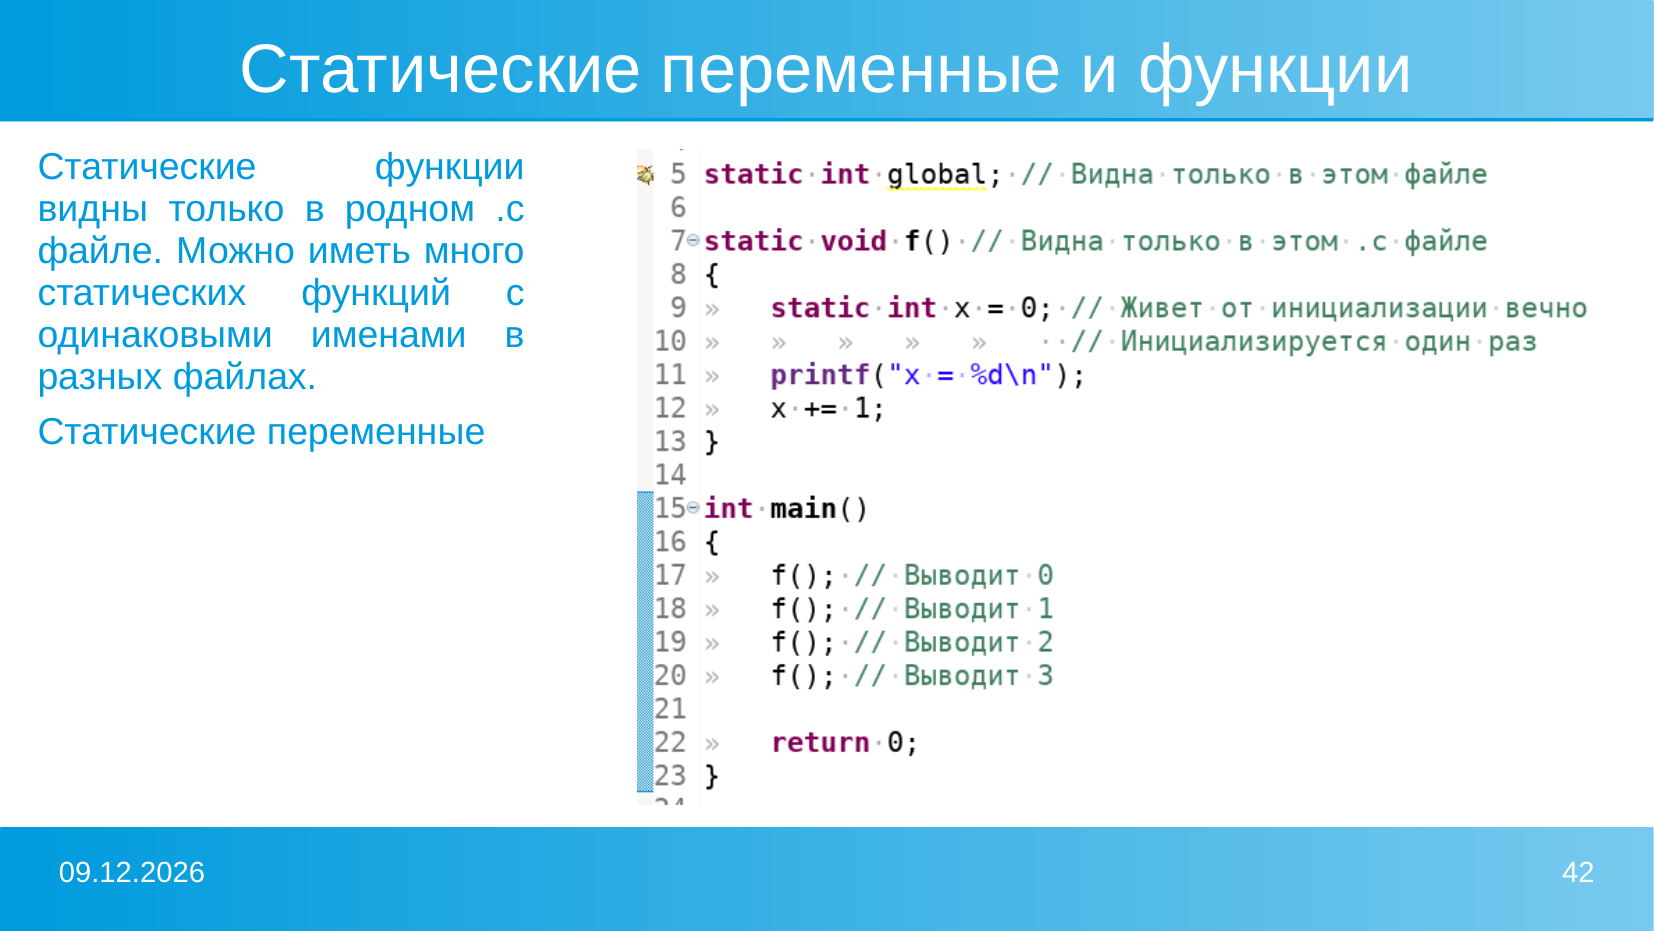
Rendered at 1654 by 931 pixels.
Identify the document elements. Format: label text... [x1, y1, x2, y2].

title Статические переменные и функции [59, 29, 1595, 108]
list Статические функции видны только в родном .c файле. Можно иметь много статических функций с одинаковыми именами в разных файлах. Статические переменные [37, 145, 526, 638]
picture [637, 149, 1616, 805]
